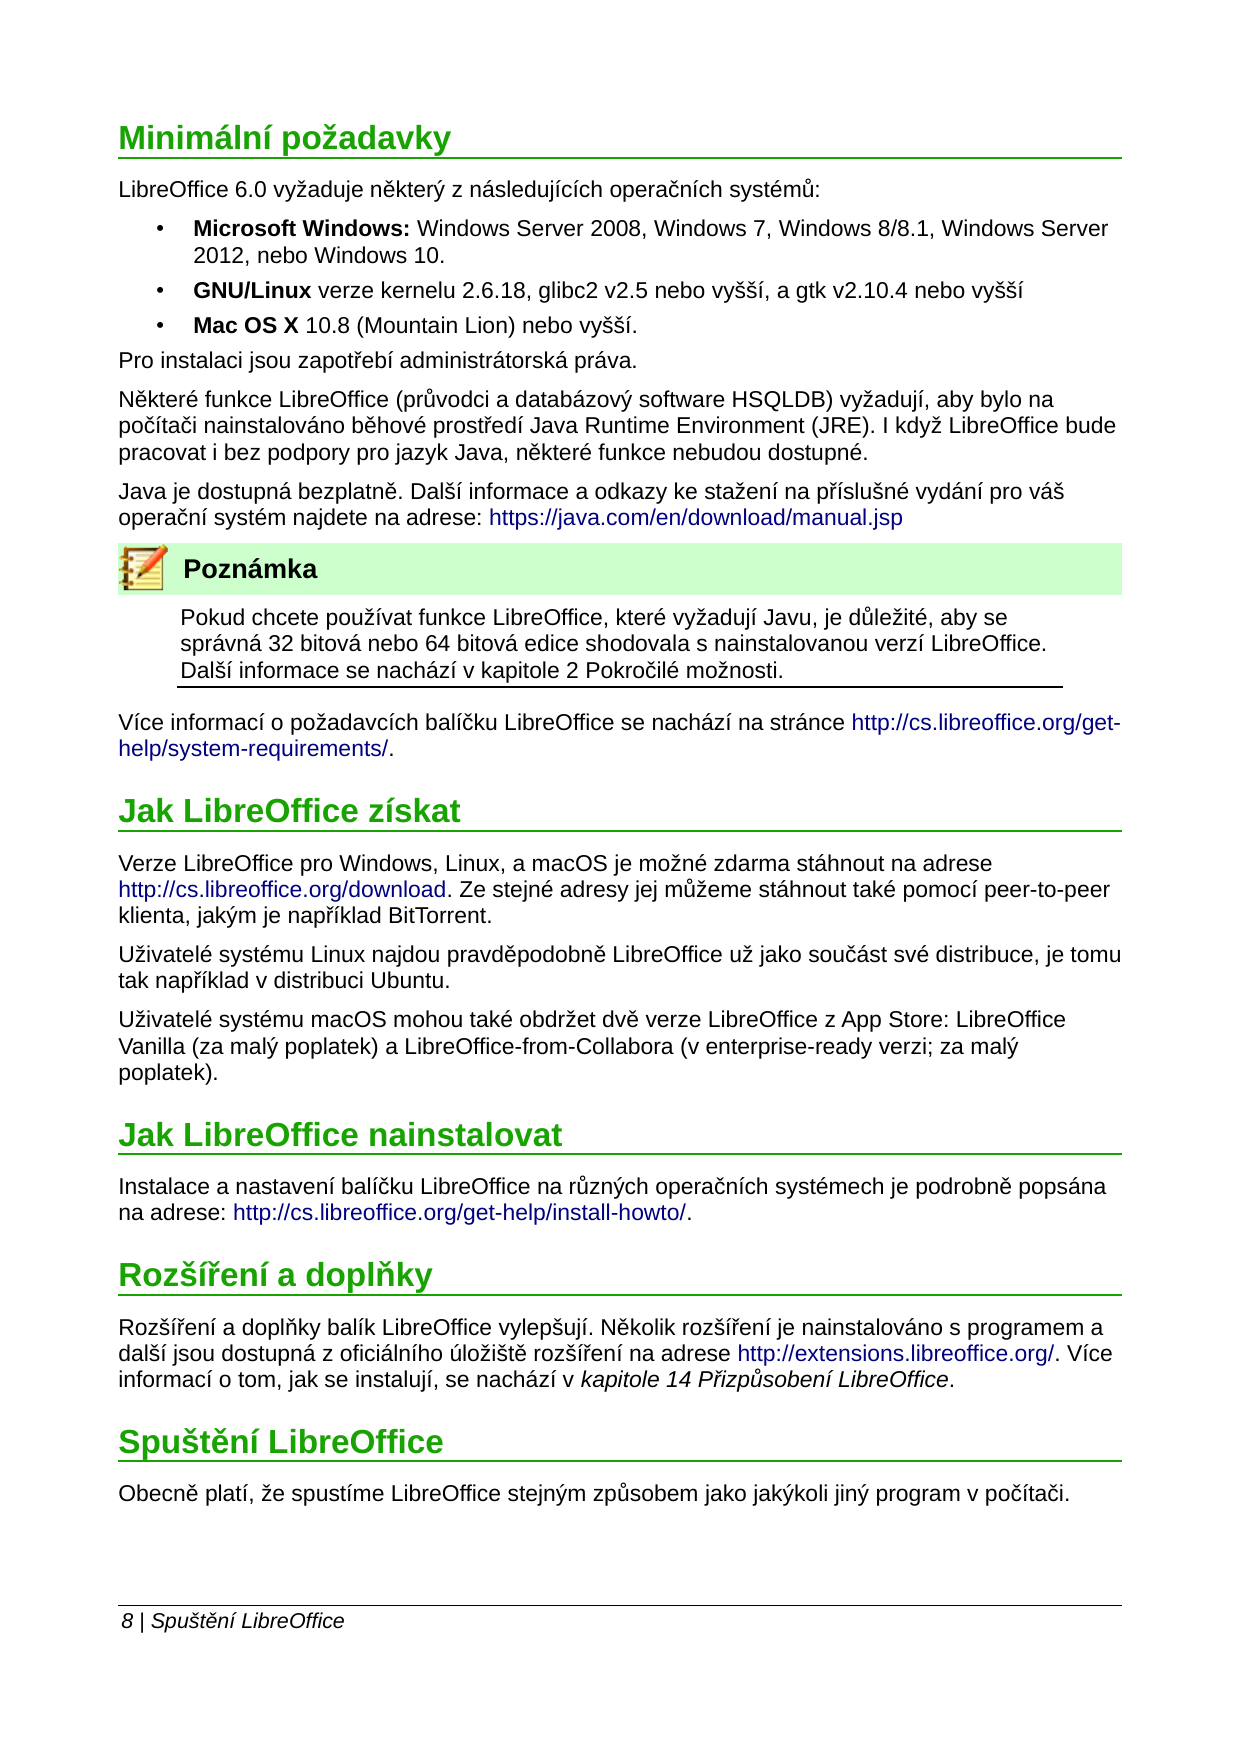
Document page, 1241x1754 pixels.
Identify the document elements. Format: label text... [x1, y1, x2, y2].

text Pokud chcete používat funkce LibreOffice, které vyžadují Javu, je důležité, aby se správná 32 bitová nebo 64 bitová edice shodovala s nainstalovanou verzí LibreOffice. Další informace se nachází v kapitole 2 Pokročilé možnosti. [177, 601, 1063, 686]
text Více informací o požadavcích balíčku LibreOffice se nachází na stránce http://cs.libreoffice.org/get-help/system-requirements/. [118, 709, 1122, 762]
text Uživatelé systému Linux najdou pravděpodobně LibreOffice už jako součást své distribuce, je tomu tak například v distribuci Ubuntu. [118, 941, 1122, 994]
list Mac OS X 10.8 (Mountain Lion) nebo vyšší. [156, 312, 1122, 338]
subtitle Rozšíření a doplňky [118, 1255, 1122, 1294]
picture [119, 543, 170, 594]
list Microsoft Windows: Windows Server 2008, Windows 7, Windows 8/8.1, Windows Server 2012, nebo Windows 10. [156, 215, 1122, 268]
text Java je dostupná bezplatně. Další informace a odkazy ke stažení na příslušné vydání pro váš operační systém najdete na adrese: https://java.com/en/download/manual.jsp [118, 478, 1122, 530]
text Obecně platí, že spustíme LibreOffice stejným způsobem jako jakýkoli jiný program v počítači. [118, 1480, 1122, 1507]
list GNU/Linux verze kernelu 2.6.18, glibc2 v2.5 nebo vyšší, a gtk v2.10.4 nebo vyšší [156, 277, 1122, 303]
subtitle Minimální požadavky [118, 118, 1122, 157]
text Rozšíření a doplňky balík LibreOffice vylepšují. Několik rozšíření je nainstalováno s programem a další jsou dostupná z oficiálního úložiště rozšíření na adrese http://extensions.libreoffice.org/. Více informací o tom, jak se instalují, se nachází v kapitole 14 Přizpůsobení LibreOffice. [118, 1313, 1122, 1392]
subtitle Spuštění LibreOffice [118, 1422, 1122, 1460]
text Verze LibreOffice pro Windows, Linux, a macOS je možné zdarma stáhnout na adrese http://cs.libreoffice.org/download. Ze stejné adresy jej můžeme stáhnout také pomocí peer-to-peer klienta, jakým je například BitTorrent. [118, 849, 1122, 928]
text LibreOffice 6.0 vyžaduje některý z následujících operačních systémů: [118, 176, 1122, 203]
subtitle Jak LibreOffice nainstalovat [118, 1115, 1122, 1153]
text Instalace a nastavení balíčku LibreOffice na různých operačních systémech je podrobně popsána na adrese: http://cs.libreoffice.org/get-help/install-howto/. [118, 1173, 1122, 1226]
subtitle Jak LibreOffice získat [118, 791, 1122, 830]
text Některé funkce LibreOffice (průvodci a databázový software HSQLDB) vyžadují, aby bylo na počítači nainstalováno běhové prostředí Java Runtime Environment (JRE). I když LibreOffice bude pracovat i bez podpory pro jazyk Java, některé funkce nebudou dostupné. [118, 386, 1122, 465]
text Pro instalaci jsou zapotřebí administrátorská práva. [118, 347, 1122, 373]
text Uživatelé systému macOS mohou také obdržet dvě verze LibreOffice z App Store: LibreOffice Vanilla (za malý poplatek) a LibreOffice-from-Collabora (v enterprise-ready verzi; za malý poplatek). [118, 1006, 1122, 1085]
subtitle Poznámka [118, 543, 1122, 595]
